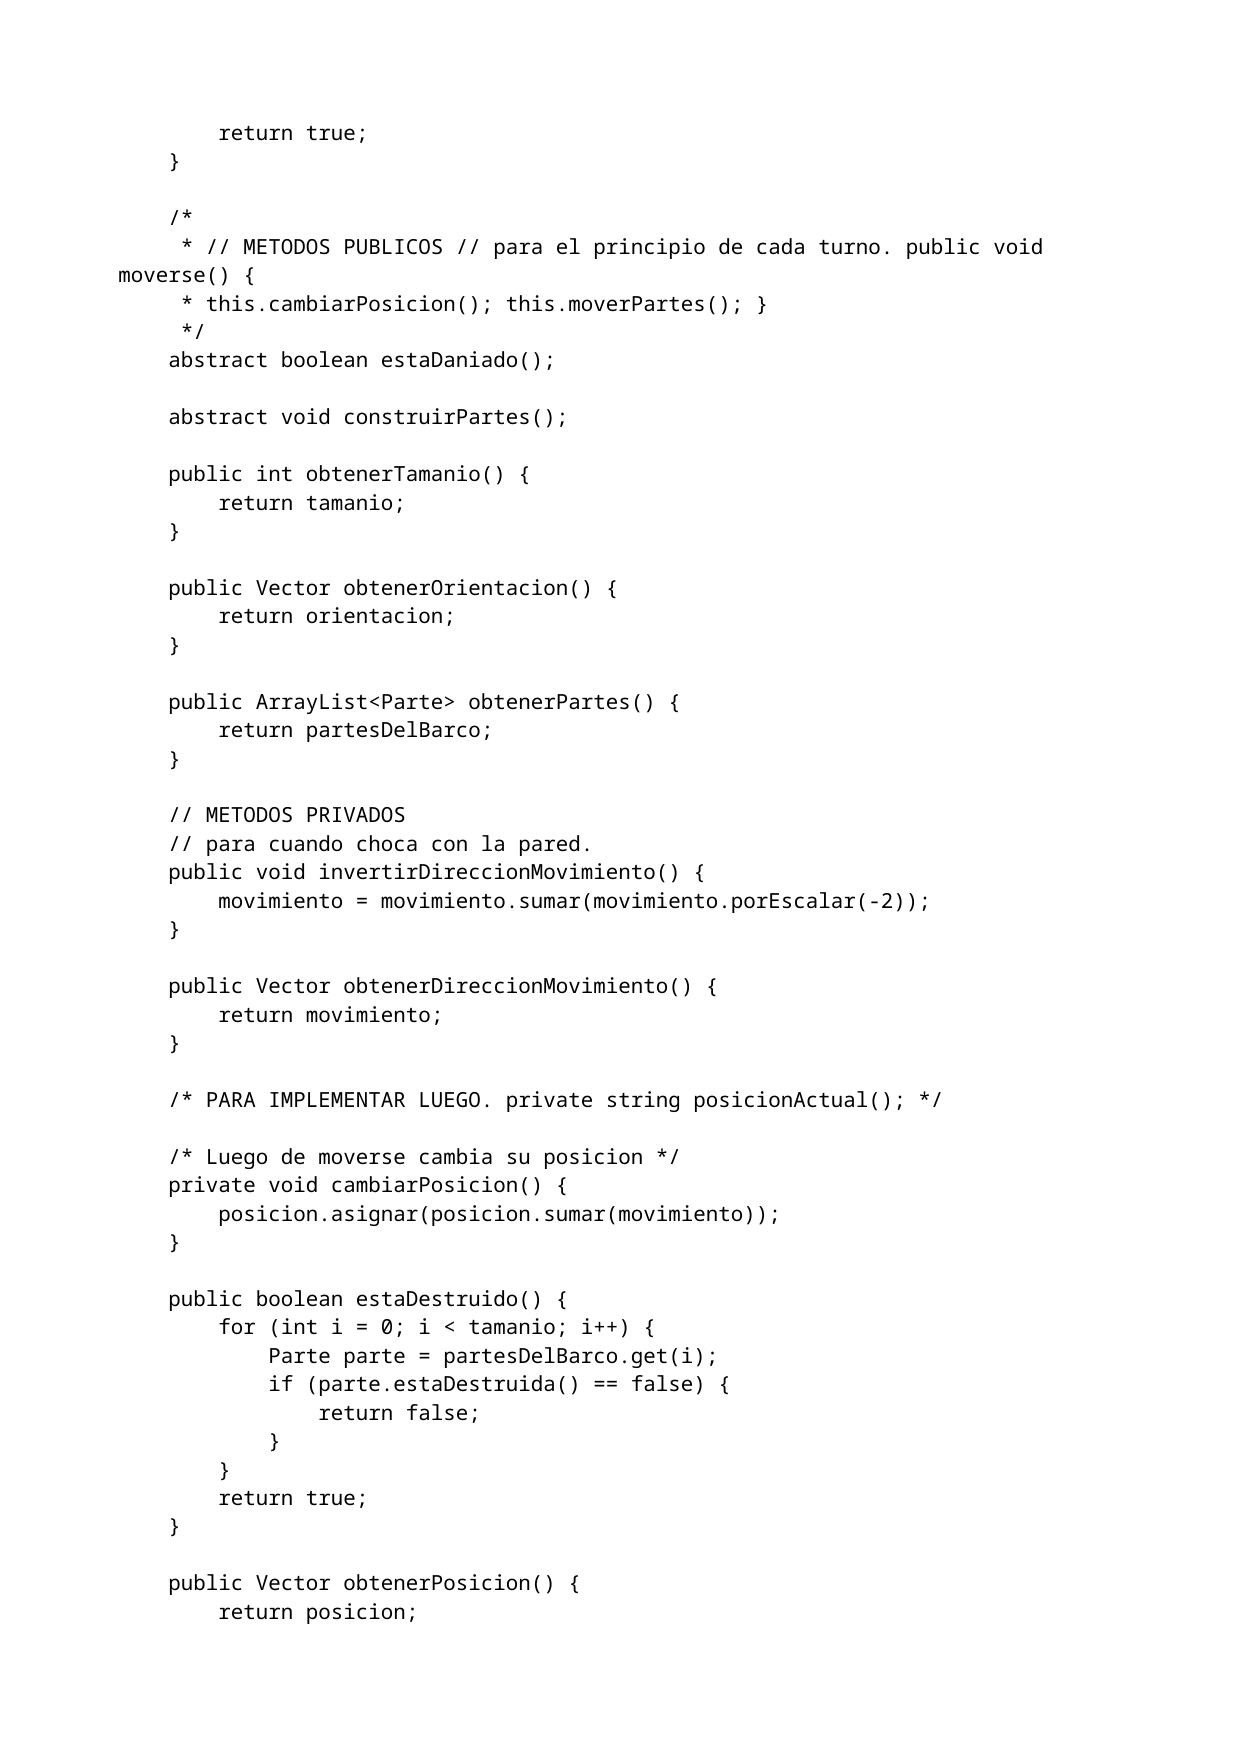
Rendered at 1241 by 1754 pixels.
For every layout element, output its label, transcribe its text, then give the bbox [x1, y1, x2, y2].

text return true; } /* * // METODOS PUBLICOS // para el principio de cada turno. public void moverse() { * this.cambiarPosicion(); this.moverPartes(); } */ abstract boolean estaDaniado(); abstract void construirPartes(); public int obtenerTamanio() { return tamanio; } public Vector obtenerOrientacion() { return orientacion; } public ArrayList<Parte> obtenerPartes() { return partesDelBarco; } // METODOS PRIVADOS // para cuando choca con la pared. public void invertirDireccionMovimiento() { movimiento = movimiento.sumar(movimiento.porEscalar(-2)); } public Vector obtenerDireccionMovimiento() { return movimiento; } /* PARA IMPLEMENTAR LUEGO. private string posicionActual(); */ /* Luego de moverse cambia su posicion */ private void cambiarPosicion() { posicion.asignar(posicion.sumar(movimiento)); } public boolean estaDestruido() { for (int i = 0; i < tamanio; i++) { Parte parte = partesDelBarco.get(i); if (parte.estaDestruida() == false) { return false; } } return true; } public Vector obtenerPosicion() { return posicion; [118, 118, 1122, 1625]
